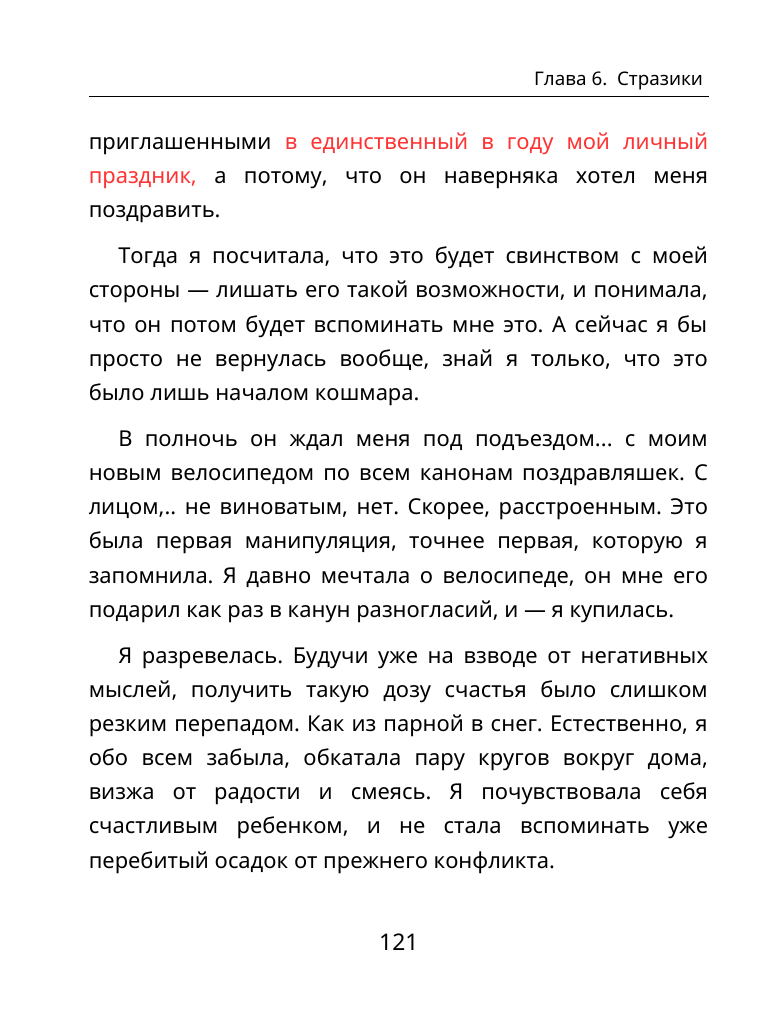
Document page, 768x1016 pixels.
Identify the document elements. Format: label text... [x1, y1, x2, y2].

text Я разревелась. Будучи уже на взводе от негативных мыслей, получить такую дозу счастья было слишком резким перепадом. Как из парной в снег. Естественно, я обо всем забыла, обкатала пару кругов вокруг дома, визжа от радости и смеясь. Я почувствовала себя счастливым ребенком, и не стала вспоминать уже перебитый осадок от прежнего конфликта. [88, 640, 709, 874]
text приглашенными в единственный в году мой личный праздник, а потому, что он наверняка хотел меня поздравить. [88, 126, 709, 224]
text В полночь он ждал меня под подъездом... с моим новым велосипедом по всем канонам поздравляшек. С лицом,.. не виноватым, нет. Скорее, расстроенным. Это была первая манипуляция, точнее первая, которую я запомнила. Я давно мечтала о велосипеде, он мне его подарил как раз в канун разногласий, и — я купилась. [88, 423, 709, 623]
text Тогда я посчитала, что это будет свинством с моей стороны — лишать его такой возможности, и понимала, что он потом будет вспоминать мне это. А сейчас я бы просто не вернулась вообще, знай я только, что это было лишь началом кошмара. [88, 240, 709, 407]
